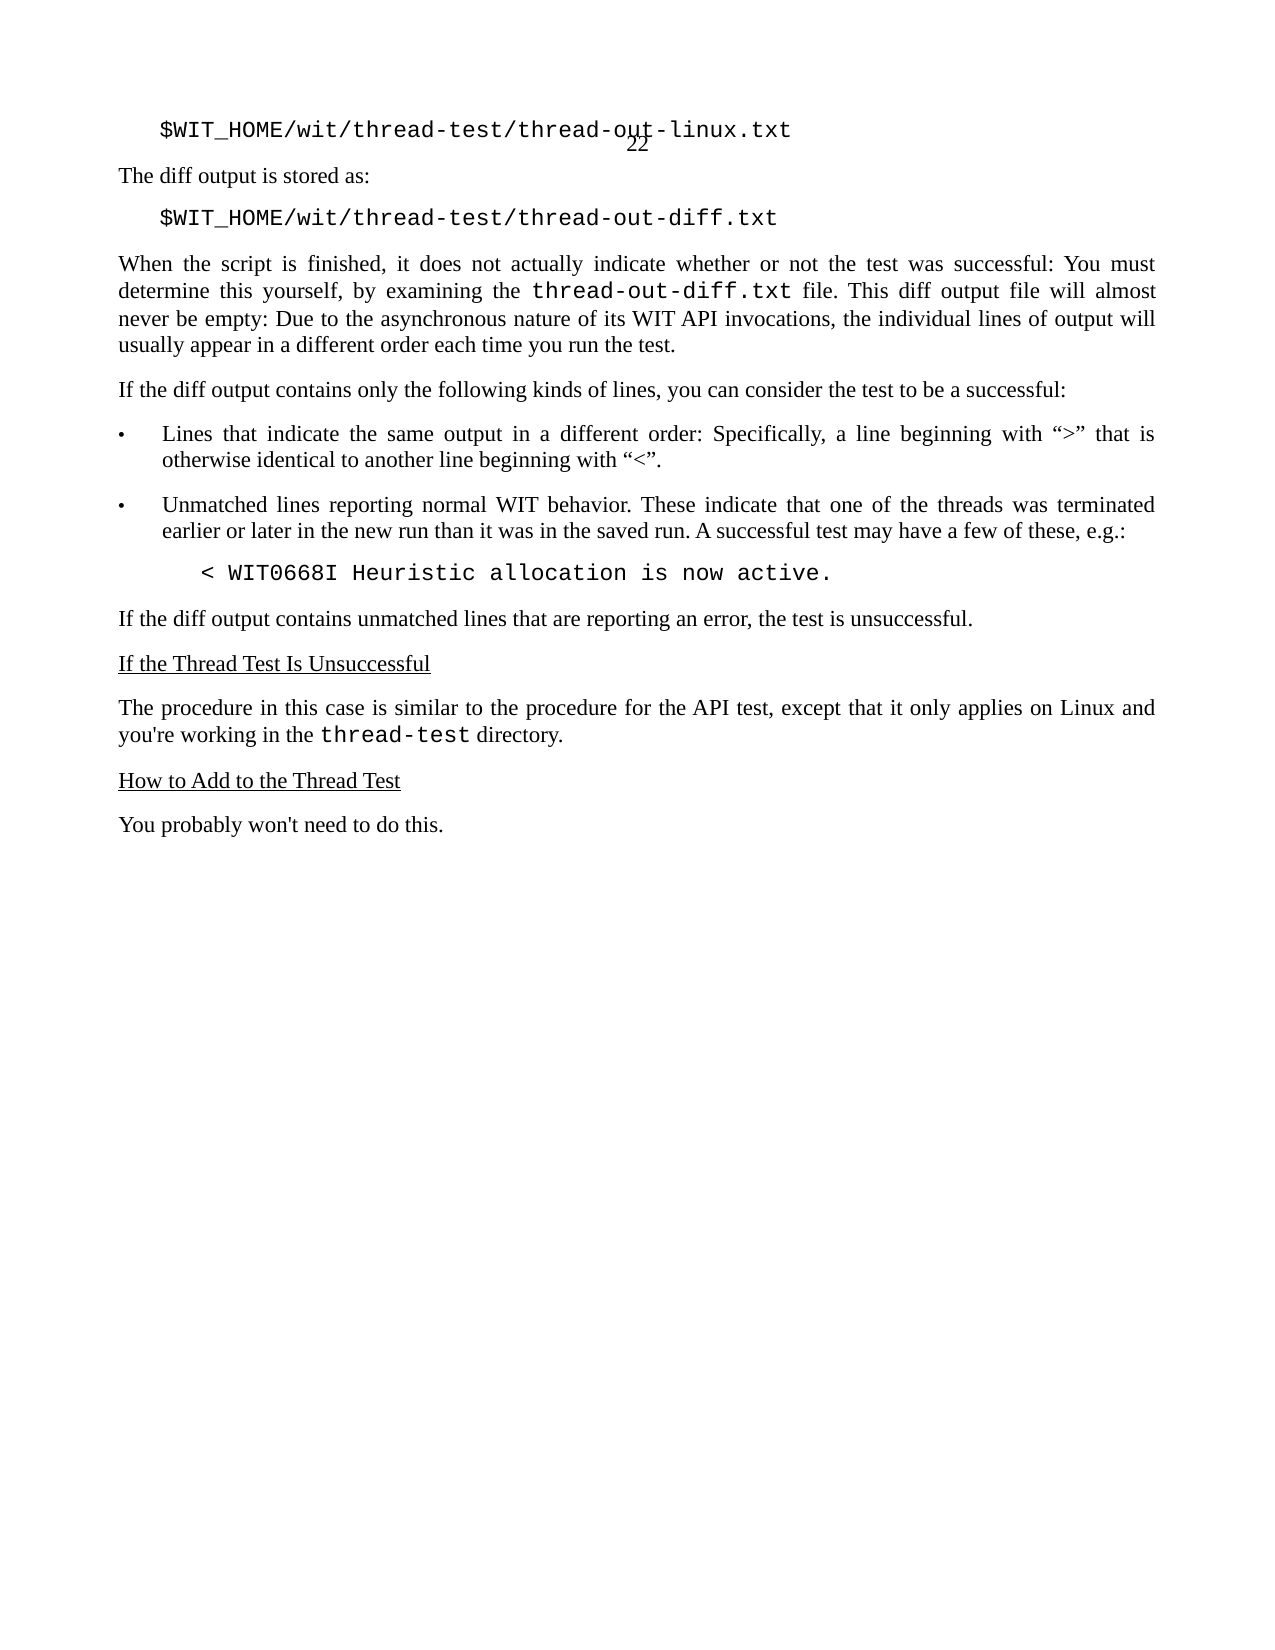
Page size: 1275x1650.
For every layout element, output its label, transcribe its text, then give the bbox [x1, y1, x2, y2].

text If the Thread Test Is Unsuccessful [118, 650, 1157, 676]
list Unmatched lines reporting normal WIT behavior. These indicate that one of the threads was terminated earlier or later in the new run than it was in the saved run. A successful test may have a few of these, e.g.: [118, 491, 1157, 543]
text < WIT0668I Heuristic allocation is now active. [118, 562, 1157, 587]
text $WIT_HOME/wit/thread-test/thread-out-diff.txt [118, 206, 1157, 232]
list Lines that indicate the same output in a different order: Specifically, a line beginning with “>” that is otherwise identical to another line beginning with “<”. [118, 420, 1157, 473]
text How to Add to the Thread Test [118, 767, 1157, 793]
text When the script is finished, it does not actually indicate whether or not the test was successful: You must determine this yourself, by examining the thread-out-diff.txt file. This diff output file will almost never be empty: Due to the asynchronous nature of its WIT API invocations, the individual lines of output will usually appear in a different order each time you run the test. [118, 250, 1157, 358]
text The diff output is stored as: [118, 162, 1157, 188]
text You probably won't need to do this. [118, 811, 1157, 838]
text If the diff output contains unmatched lines that are reporting an error, the test is unsuccessful. [118, 606, 1157, 632]
text $WIT_HOME/wit/thread-test/thread-out-linux.txt [118, 118, 1157, 144]
text The procedure in this case is similar to the procedure for the API test, except that it only applies on Linux and you're working in the thread-test directory. [118, 694, 1157, 749]
text If the diff output contains only the following kinds of lines, you can consider the test to be a successful: [118, 376, 1157, 402]
